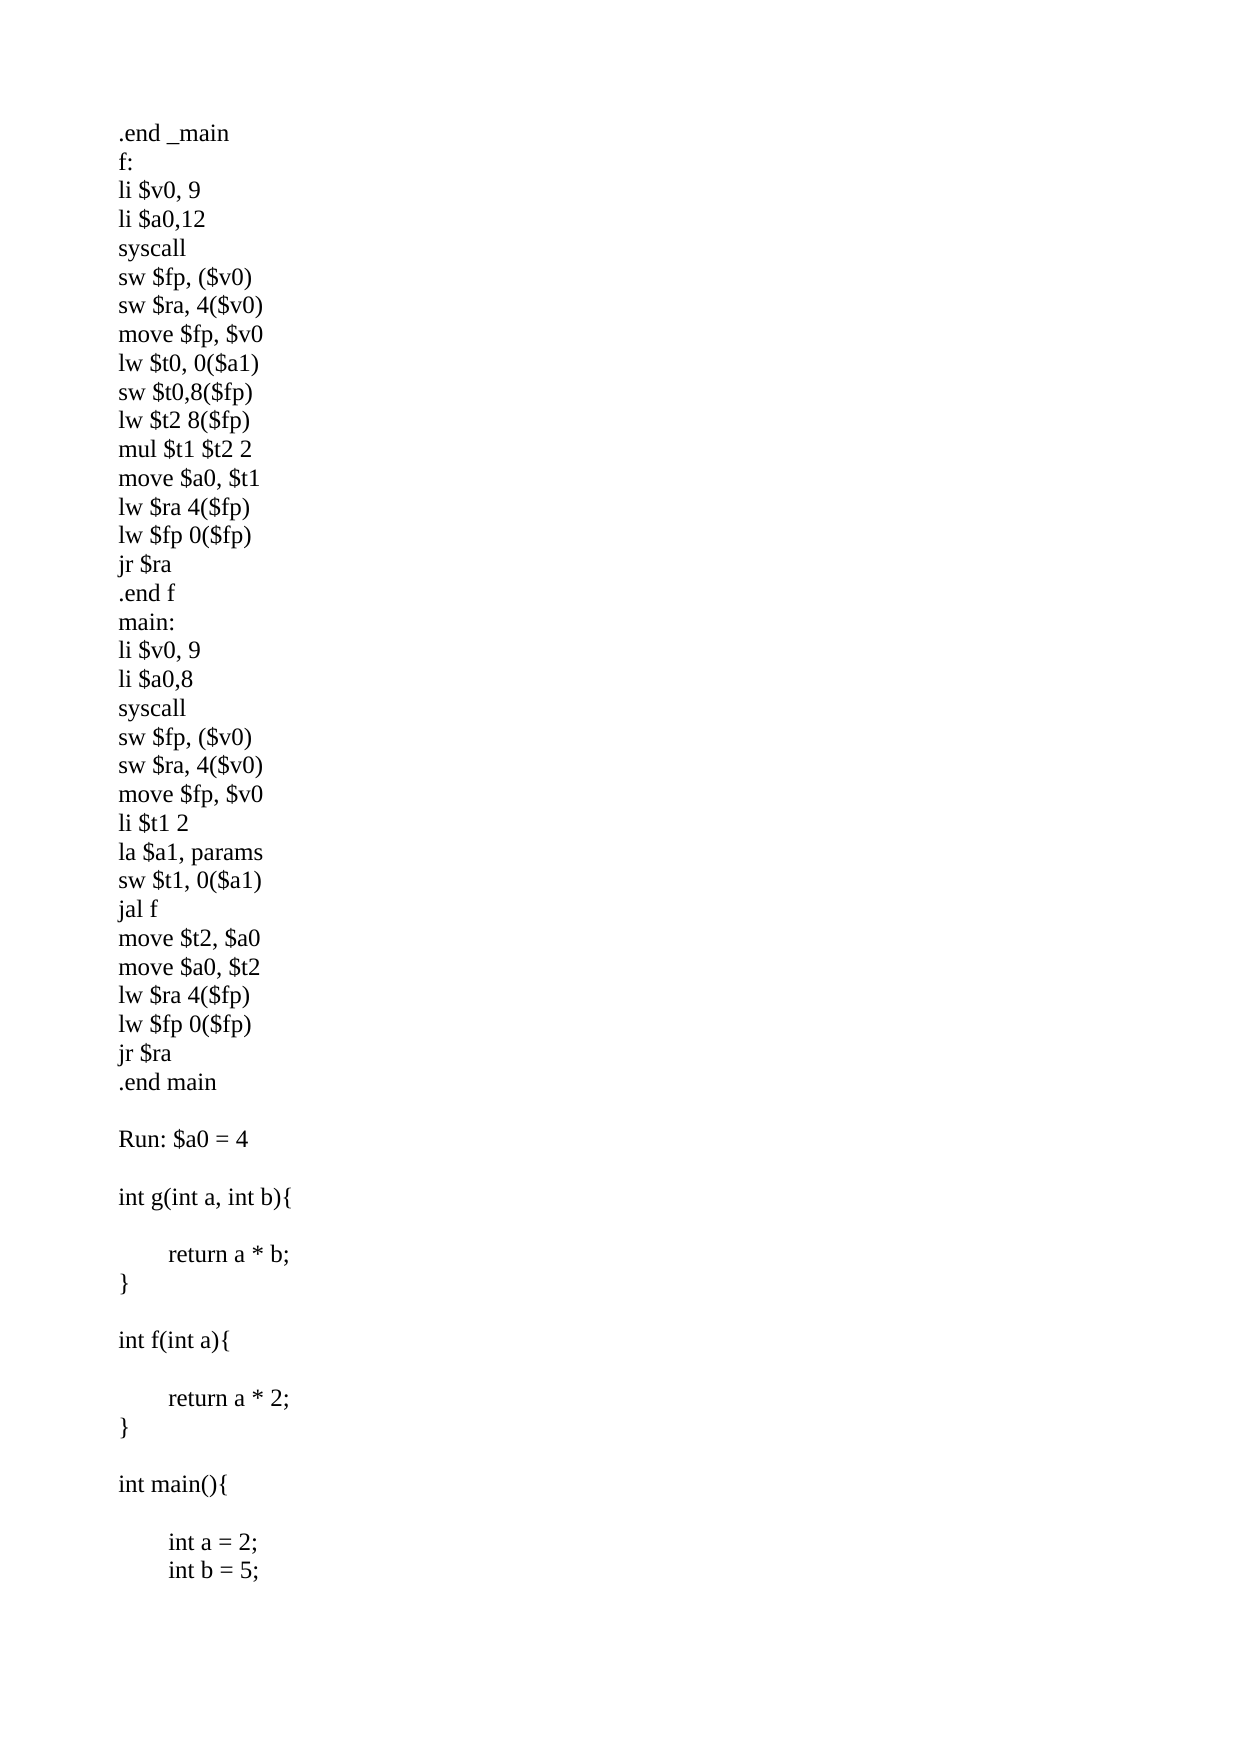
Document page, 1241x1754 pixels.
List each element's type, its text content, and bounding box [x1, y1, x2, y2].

text .end main [118, 1067, 1122, 1096]
text } [118, 1412, 1122, 1441]
text move $fp, $v0 [118, 319, 1122, 348]
text int a = 2; [118, 1527, 1122, 1556]
text lw $ra 4($fp) [118, 981, 1122, 1009]
text syscall [118, 693, 1122, 722]
text sw $fp, ($v0) [118, 262, 1122, 291]
text move $t2, $a0 [118, 923, 1122, 952]
text f: [118, 147, 1122, 176]
text return a * b; [118, 1239, 1122, 1268]
text sw $fp, ($v0) [118, 722, 1122, 751]
text li $t1 2 [118, 808, 1122, 837]
text sw $ra, 4($v0) [118, 751, 1122, 779]
text int b = 5; [118, 1556, 1122, 1584]
text jr $ra [118, 549, 1122, 578]
text } [118, 1268, 1122, 1297]
text Run: $a0 = 4 [118, 1124, 1122, 1153]
text .end f [118, 578, 1122, 607]
text lw $fp 0($fp) [118, 521, 1122, 549]
text li $a0,8 [118, 664, 1122, 693]
text sw $ra, 4($v0) [118, 291, 1122, 319]
text li $a0,12 [118, 204, 1122, 233]
text jal f [118, 894, 1122, 923]
text move $fp, $v0 [118, 779, 1122, 808]
text move $a0, $t1 [118, 463, 1122, 492]
text return a * 2; [118, 1383, 1122, 1412]
text .end _main [118, 118, 1122, 147]
text lw $t0, 0($a1) [118, 348, 1122, 377]
text sw $t1, 0($a1) [118, 866, 1122, 894]
text li $v0, 9 [118, 176, 1122, 204]
text sw $t0,8($fp) [118, 377, 1122, 406]
text li $v0, 9 [118, 636, 1122, 664]
text mul $t1 $t2 2 [118, 434, 1122, 463]
text lw $ra 4($fp) [118, 492, 1122, 521]
text syscall [118, 233, 1122, 262]
text lw $fp 0($fp) [118, 1009, 1122, 1038]
text int g(int a, int b){ [118, 1182, 1122, 1211]
text la $a1, params [118, 837, 1122, 866]
text move $a0, $t2 [118, 952, 1122, 981]
text int main(){ [118, 1469, 1122, 1498]
text lw $t2 8($fp) [118, 406, 1122, 434]
text int f(int a){ [118, 1326, 1122, 1354]
text jr $ra [118, 1038, 1122, 1067]
text main: [118, 607, 1122, 636]
